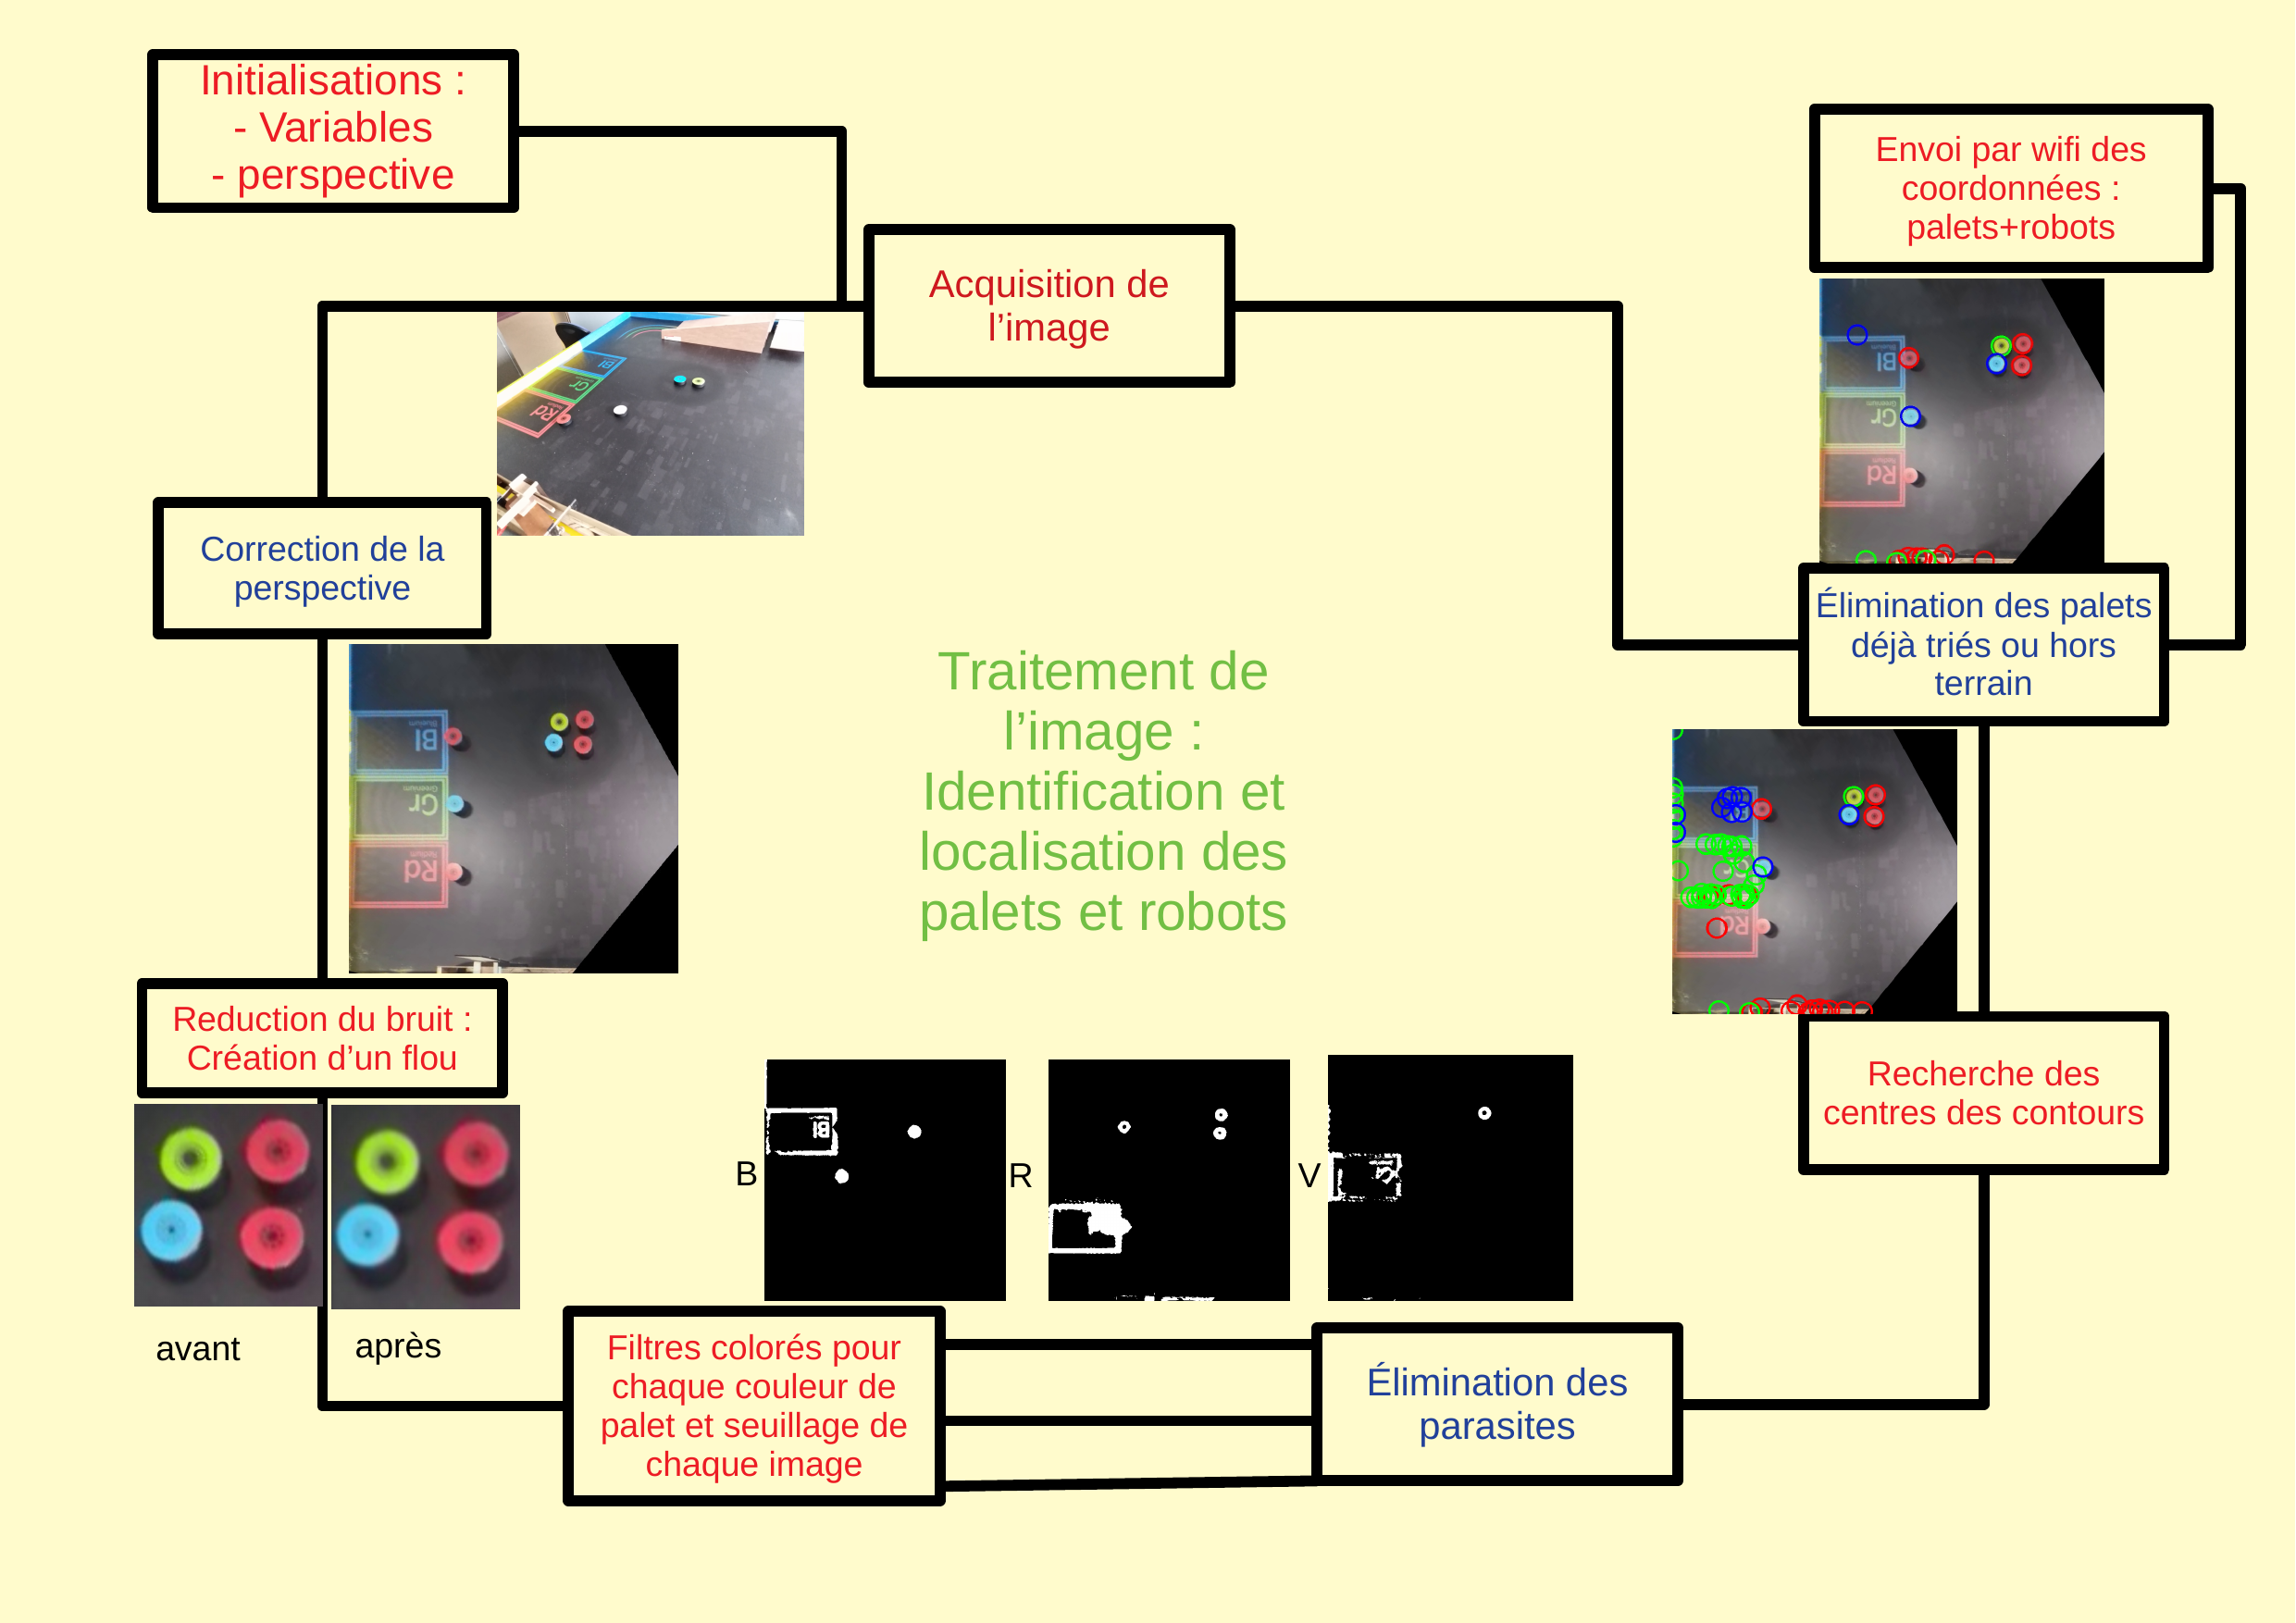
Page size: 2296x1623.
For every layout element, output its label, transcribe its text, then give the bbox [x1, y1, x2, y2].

picture [764, 1059, 1006, 1301]
text_box avant [142, 1322, 323, 1375]
text_box Élimination des palets déjà triés ou hors terrain [1803, 568, 2165, 722]
picture [1819, 279, 2104, 564]
text_box R [994, 1149, 1072, 1203]
text_box Initialisations : - Variables - perspective [153, 55, 515, 208]
picture [134, 1104, 323, 1307]
text_box Acquisition de l’image [868, 229, 1230, 383]
text_box Correction de la perspective [158, 502, 487, 635]
text_box Reduction du bruit : Création d’un flou [142, 983, 503, 1094]
picture [349, 644, 678, 973]
picture [331, 1105, 520, 1309]
text_box Envoi par wifi des coordonnées : palets+robots [1814, 109, 2208, 268]
text_box B [721, 1147, 788, 1200]
picture [1049, 1059, 1290, 1301]
text_box V [1284, 1149, 1350, 1203]
text_box Élimination des parasites [1317, 1328, 1678, 1481]
text_box Traitement de l’image : Identification et localisation des palets et robots [863, 634, 1345, 1009]
picture [1328, 1055, 1573, 1301]
text_box Recherche des centres des contours [1803, 1016, 2165, 1170]
text_box Filtres colorés pour chaque couleur de palet et seuillage de chaque image [568, 1311, 940, 1501]
picture [497, 312, 804, 536]
text_box après [341, 1319, 484, 1373]
picture [1672, 729, 1957, 1014]
